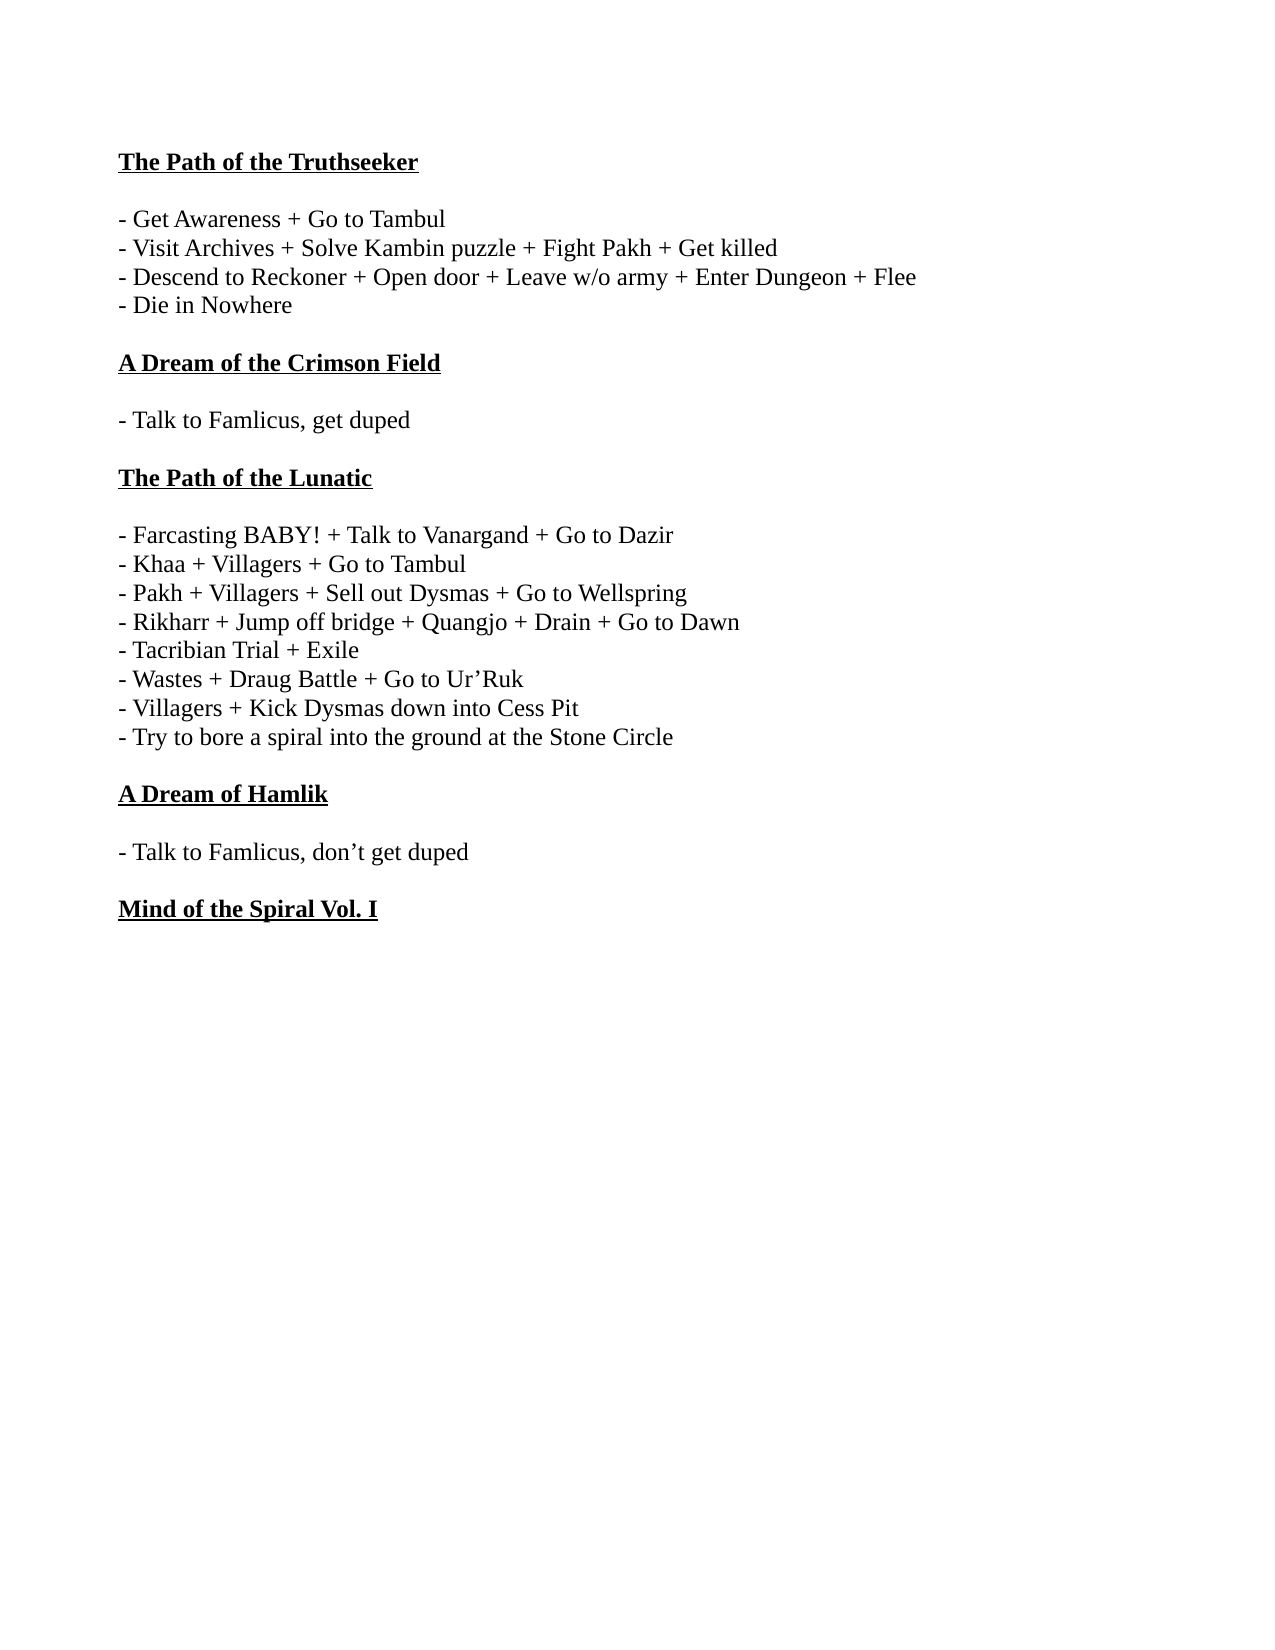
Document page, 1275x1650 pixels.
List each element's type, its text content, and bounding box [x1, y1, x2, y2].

text - Farcasting BABY! + Talk to Vanargand + Go to Dazir [118, 521, 1157, 549]
text - Wastes + Draug Battle + Go to Ur’Ruk [118, 664, 1157, 693]
text - Villagers + Kick Dysmas down into Cess Pit [118, 693, 1157, 722]
text - Tacribian Trial + Exile [118, 636, 1157, 664]
text A Dream of the Crimson Field [118, 348, 1157, 377]
text - Get Awareness + Go to Tambul [118, 204, 1157, 233]
text The Path of the Lunatic [118, 463, 1157, 492]
text - Talk to Famlicus, get duped [118, 406, 1157, 434]
text Mind of the Spiral Vol. I [118, 894, 1157, 923]
text - Die in Nowhere [118, 291, 1157, 319]
text - Descend to Reckoner + Open door + Leave w/o army + Enter Dungeon + Flee [118, 262, 1157, 291]
text - Visit Archives + Solve Kambin puzzle + Fight Pakh + Get killed [118, 233, 1157, 262]
text - Try to bore a spiral into the ground at the Stone Circle [118, 722, 1157, 751]
text - Pakh + Villagers + Sell out Dysmas + Go to Wellspring [118, 578, 1157, 607]
text - Talk to Famlicus, don’t get duped [118, 837, 1157, 866]
text - Khaa + Villagers + Go to Tambul [118, 549, 1157, 578]
text The Path of the Truthseeker [118, 147, 1157, 176]
text A Dream of Hamlik [118, 779, 1157, 808]
text - Rikharr + Jump off bridge + Quangjo + Drain + Go to Dawn [118, 607, 1157, 636]
